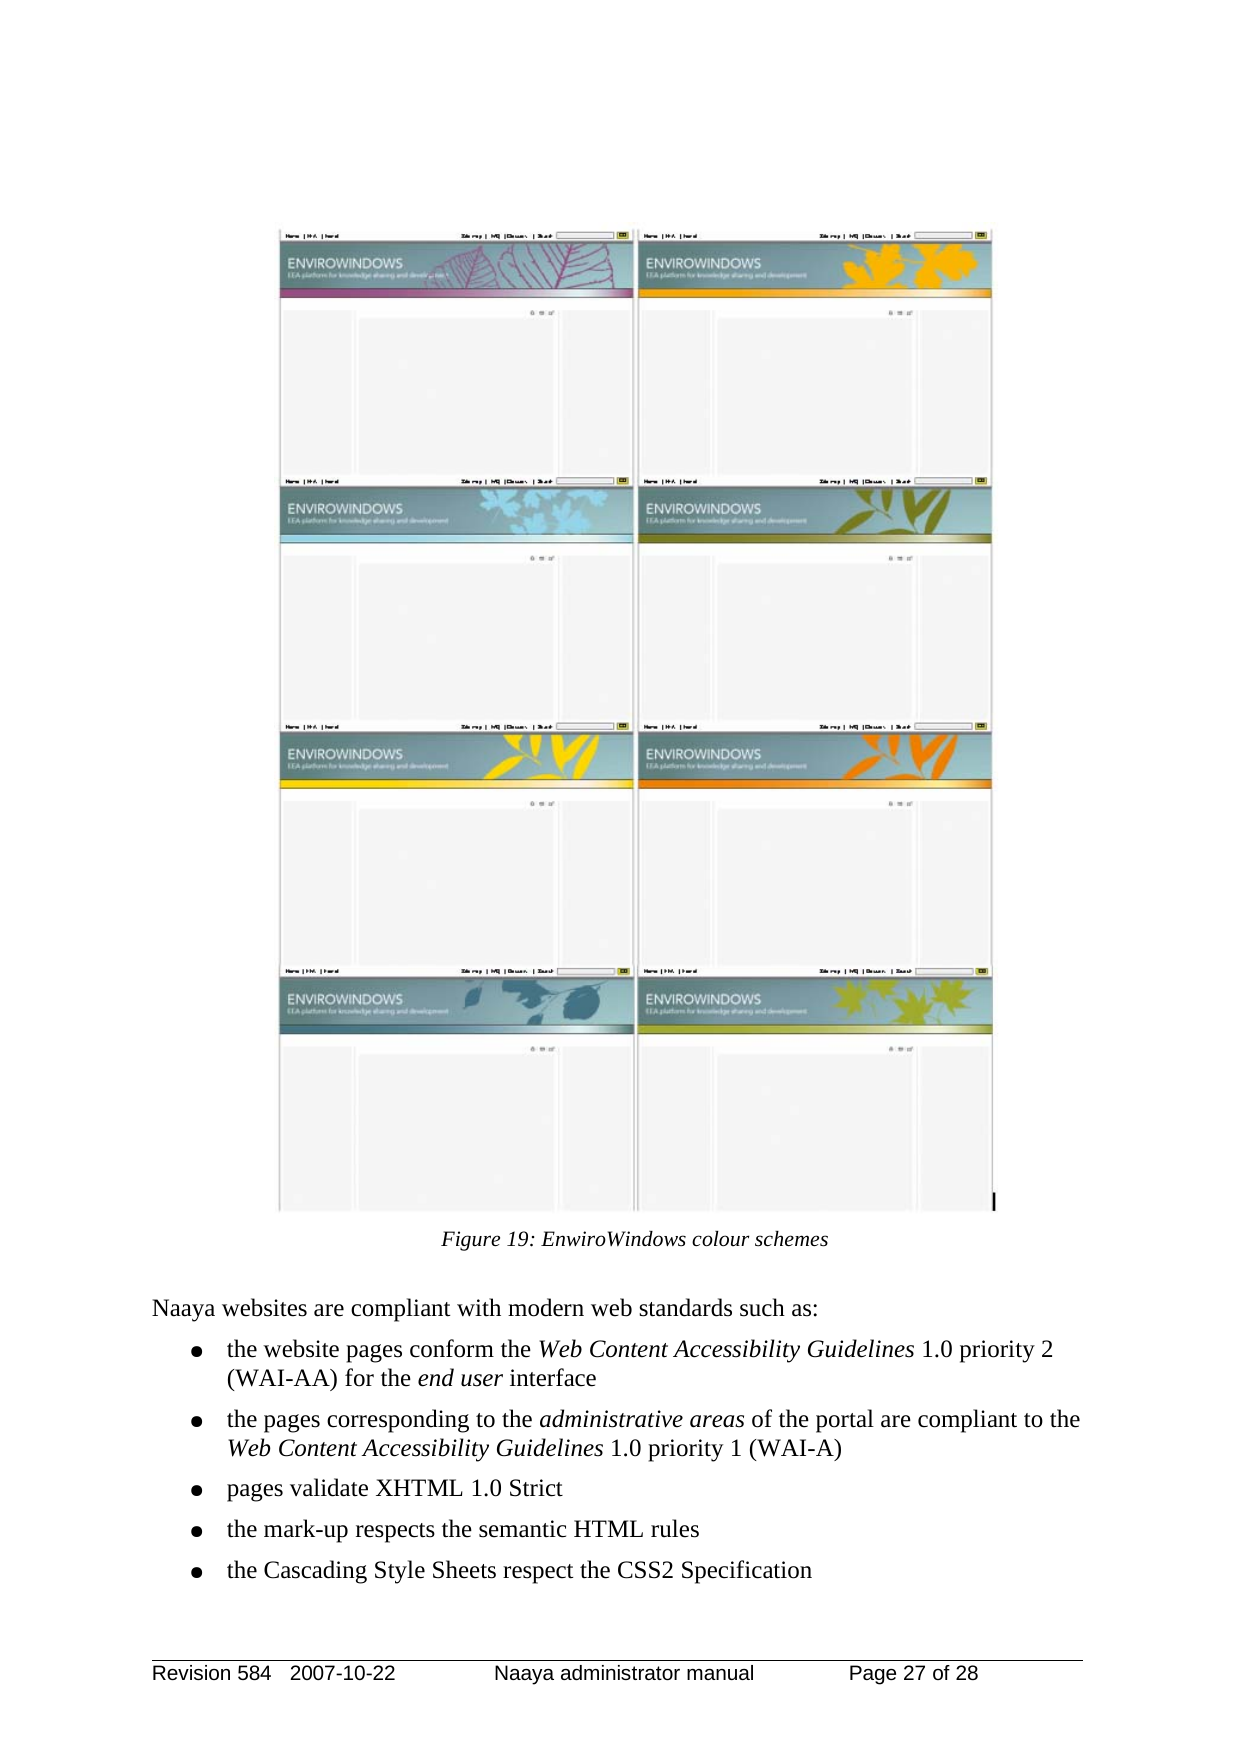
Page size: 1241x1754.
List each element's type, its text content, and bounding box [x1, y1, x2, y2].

picture [274, 222, 999, 1227]
text Figure 19: EnwiroWindows colour schemes [274, 1227, 998, 1252]
list the pages corresponding to the administrative areas of the portal are compliant to the Web Content Accessibility Guidelines 1.0 priority 1 (WAI-A) [189, 1403, 1120, 1462]
list the Cascading Style Sheets respect the CSS2 Specification [189, 1555, 1120, 1584]
text Naaya websites are compliant with modern web standards such as: [152, 1293, 1120, 1322]
list the mark-up respects the semantic HTML rules [189, 1514, 1120, 1543]
list pages validate XHTML 1.0 Strict [189, 1473, 1120, 1502]
list the website pages conform the Web Content Accessibility Guidelines 1.0 priority 2 (WAI-AA) for the end user interface [189, 1333, 1120, 1392]
